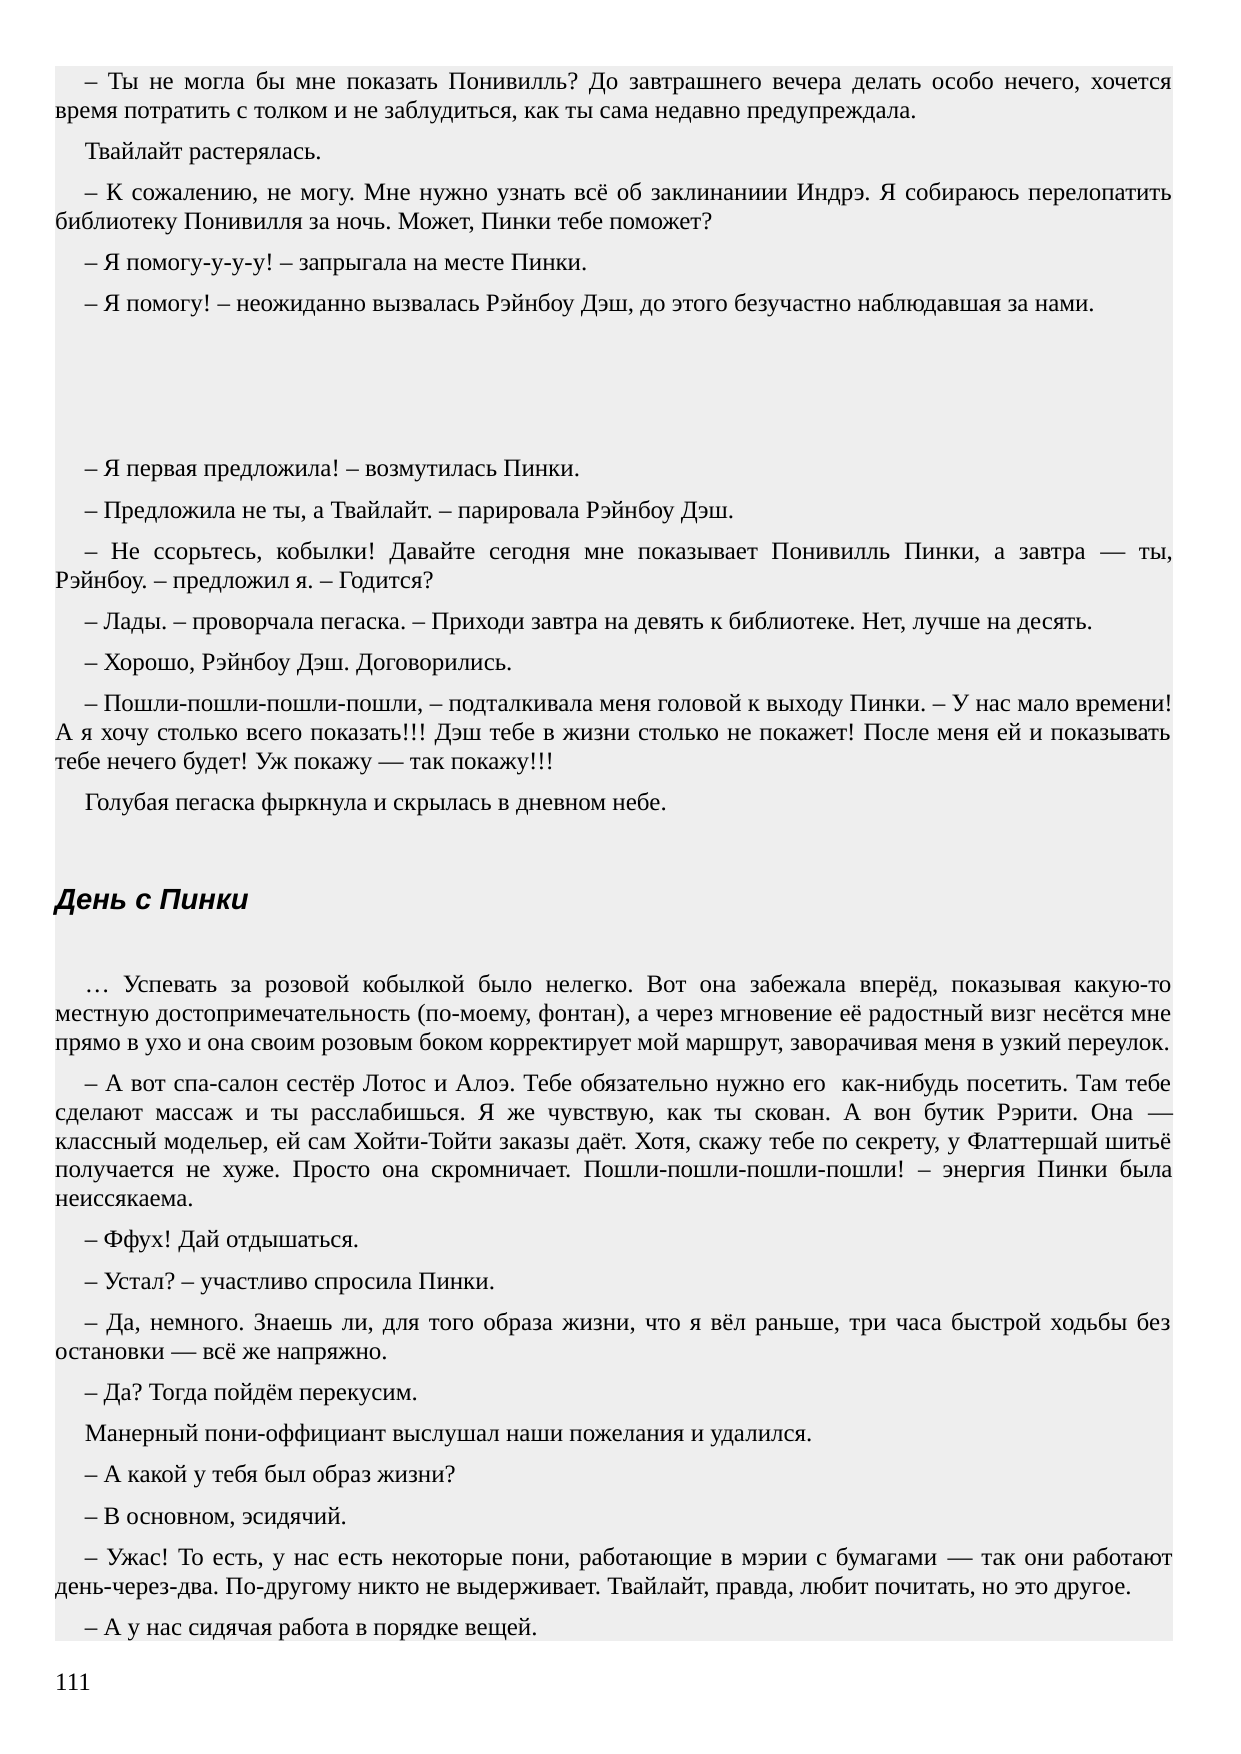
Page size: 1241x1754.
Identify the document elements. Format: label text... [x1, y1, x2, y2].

text – Ффух! Дай отдышаться. [55, 1224, 1173, 1253]
text – Пошли-пошли-пошли-пошли, – подталкивала меня головой к выходу Пинки. – У нас мало времени! А я хочу столько всего показать!!! Дэш тебе в жизни столько не покажет! После меня ей и показывать тебе нечего будет! Уж покажу — так покажу!!! [55, 688, 1173, 775]
text – Ты не могла бы мне показать Понивилль? До завтрашнего вечера делать особо нечего, хочется время потратить с толком и не заблудиться, как ты сама недавно предупреждала. [55, 66, 1173, 123]
text – Устал? – участливо спросила Пинки. [55, 1266, 1173, 1294]
text – Лады. – проворчала пегаска. – Приходи завтра на девять к библиотеке. Нет, лучше на десять. [55, 606, 1173, 635]
text – Хорошо, Рэйнбоу Дэш. Договорились. [55, 647, 1173, 676]
text Твайлайт растерялась. [55, 136, 1173, 165]
text – Да, немного. Знаешь ли, для того образа жизни, что я вёл раньше, три часа быстрой ходьбы без остановки — всё же напряжно. [55, 1307, 1173, 1364]
text Манерный пони-оффициант выслушал наши пожелания и удалился. [55, 1418, 1173, 1447]
text … Успевать за розовой кобылкой было нелегко. Вот она забежала вперёд, показывая какую-то местную достопримечательность (по-моему, фонтан), а через мгновение её радостный визг несётся мне прямо в ухо и она своим розовым боком корректирует мой маршрут, заворачивая меня в узкий переулок. [55, 969, 1173, 1056]
text Голубая пегаска фыркнула и скрылась в дневном небе. [55, 787, 1173, 816]
text – К сожалению, не могу. Мне нужно узнать всё об заклинаниии Индрэ. Я собираюсь перелопатить библиотеку Понивилля за ночь. Может, Пинки тебе поможет? [55, 177, 1173, 235]
text – Я первая предложила! – возмутилась Пинки. [55, 453, 1173, 482]
text – А вот спа-салон сестёр Лотос и Алоэ. Тебе обязательно нужно его как-нибудь посетить. Там тебе сделают массаж и ты расслабишься. Я же чувствую, как ты скован. А вон бутик Рэрити. Она — классный модельер, ей сам Хойти-Тойти заказы даёт. Хотя, скажу тебе по секрету, у Флаттершай шитьё получается не хуже. Просто она скромничает. Пошли-пошли-пошли-пошли! – энергия Пинки была неиссякаема. [55, 1068, 1173, 1212]
text – В основном, эсидячий. [55, 1501, 1173, 1529]
text – А у нас сидячая работа в порядке вещей. [55, 1612, 1173, 1641]
subtitle День с Пинки [55, 882, 1173, 916]
text – Не ссорьтесь, кобылки! Давайте сегодня мне показывает Понивилль Пинки, а завтра — ты, Рэйнбоу. – предложил я. – Годится? [55, 536, 1173, 593]
text – Предложила не ты, а Твайлайт. – парировала Рэйнбоу Дэш. [55, 495, 1173, 523]
text – А какой у тебя был образ жизни? [55, 1459, 1173, 1488]
text – Ужас! То есть, у нас есть некоторые пони, работающие в мэрии с бумагами — так они работают день-через-два. По-другому никто не выдерживает. Твайлайт, правда, любит почитать, но это другое. [55, 1542, 1173, 1599]
text – Да? Тогда пойдём перекусим. [55, 1377, 1173, 1406]
text – Я помогу! – неожиданно вызвалась Рэйнбоу Дэш, до этого безучастно наблюдавшая за нами. [55, 288, 1173, 317]
text – Я помогу-у-у-у! – запрыгала на месте Пинки. [55, 247, 1173, 276]
